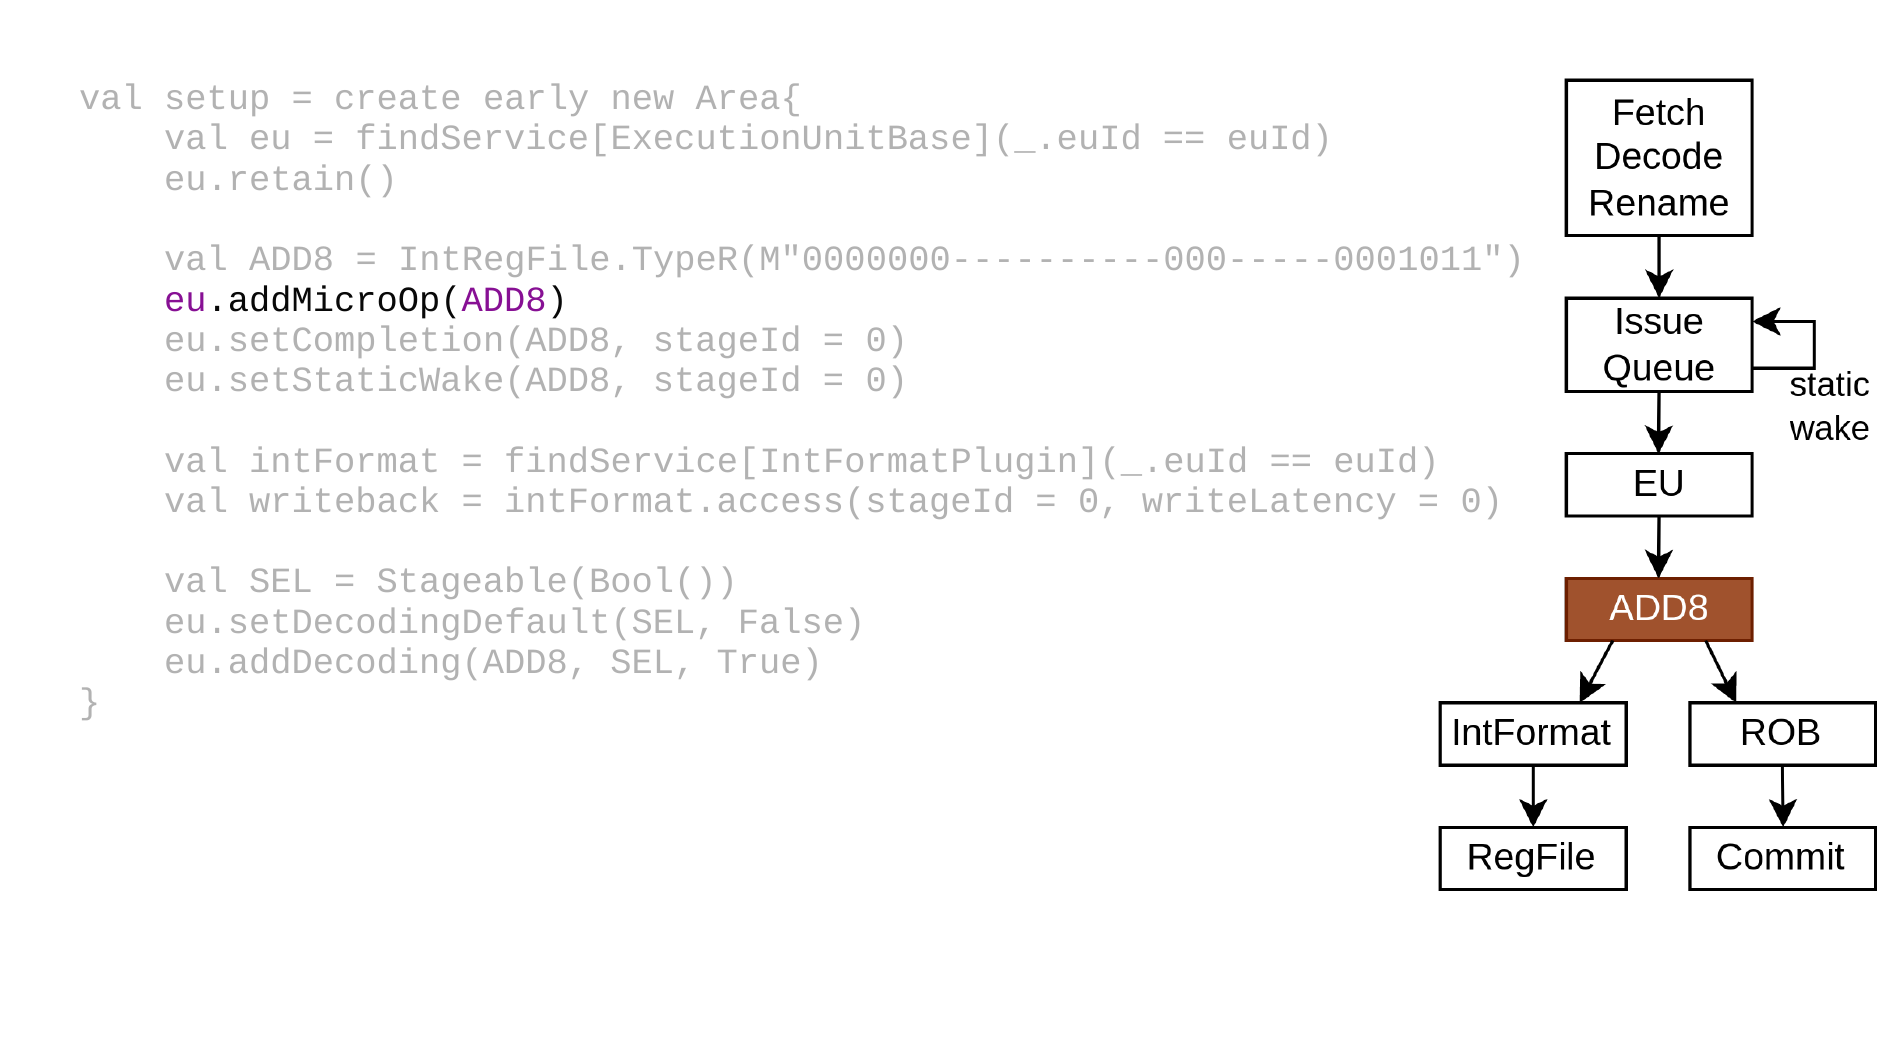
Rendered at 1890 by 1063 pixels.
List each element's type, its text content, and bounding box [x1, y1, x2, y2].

picture [1406, 47, 1890, 922]
text_box val setup = create early new Area{ val eu = findService[ExecutionUnitBase](_.euId == euId) eu.retain() val ADD8 = IntRegFile.TypeR(M"0000000----------000-----0001011") eu.addMicroOp(ADD8) eu.setCompletion(ADD8, stageId = 0) eu.setStaticWake(ADD8, stageId = 0) val intFormat = findService[IntFormatPlugin](_.euId == euId) val writeback = intFormat.access(stageId = 0, writeLatency = 0) val SEL = Stageable(Bool()) eu.setDecodingDefault(SEL, False) eu.addDecoding(ADD8, SEL, True) } [21, 32, 1878, 792]
